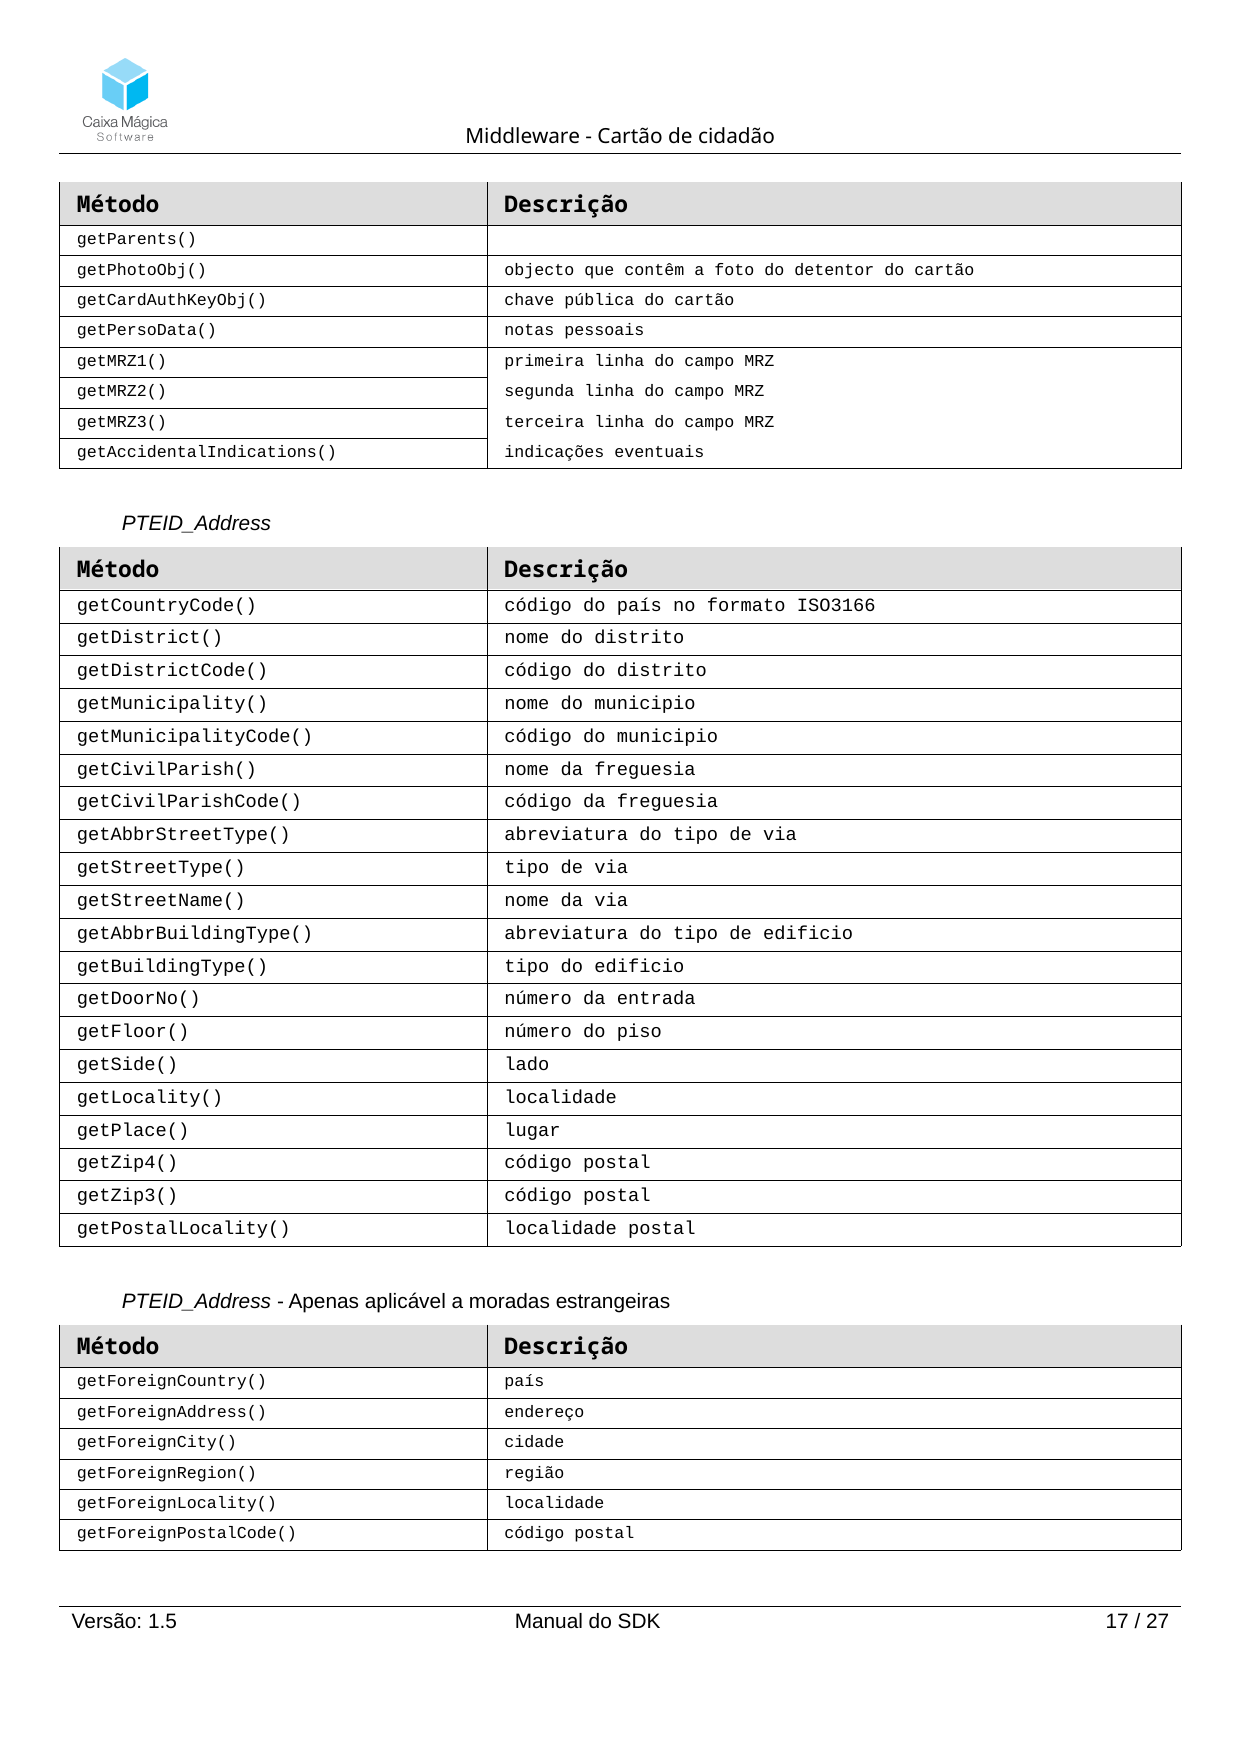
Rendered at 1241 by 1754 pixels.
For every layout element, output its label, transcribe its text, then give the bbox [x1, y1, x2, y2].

table_cell getDistrict() [60, 624, 487, 655]
table_cell getCivilParish() [60, 755, 487, 786]
table_cell getCountryCode() [60, 591, 487, 622]
table_cell getParents() [60, 226, 487, 255]
table_cell getPostalLocality() [60, 1214, 487, 1246]
table_cell getPersoData() [60, 317, 487, 347]
table_cell objecto que contêm a foto do detentor do cartão [488, 256, 1181, 286]
table_cell lado [488, 1050, 1181, 1082]
table_cell getFloor() [60, 1017, 487, 1049]
table_cell getMunicipality() [60, 689, 487, 721]
table_cell tipo do edificio [488, 952, 1181, 983]
table_cell código da freguesia [488, 787, 1181, 819]
table_cell notas pessoais [488, 317, 1181, 347]
text PTEID_Address - Apenas aplicável a moradas estrangeiras [59, 1288, 1181, 1312]
table_cell código postal [488, 1149, 1181, 1180]
table_cell nome do distrito [488, 624, 1181, 655]
table_cell getBuildingType() [60, 952, 487, 983]
table_cell getCivilParishCode() [60, 787, 487, 819]
table_cell getForeignAddress() [60, 1399, 487, 1428]
table_cell terceira linha do campo MRZ [488, 408, 1181, 438]
table_cell região [488, 1460, 1181, 1489]
table_cell [488, 226, 1181, 255]
table_cell cidade [488, 1429, 1181, 1458]
table_cell lugar [488, 1116, 1181, 1147]
table_header Descrição [488, 547, 1181, 589]
table_cell getMRZ1() [60, 348, 487, 377]
table_cell localidade [488, 1490, 1181, 1519]
table_cell getDistrictCode() [60, 656, 487, 688]
table_cell getStreetType() [60, 853, 487, 885]
table_cell getPlace() [60, 1116, 487, 1147]
table_cell localidade [488, 1083, 1181, 1114]
table_cell código do municipio [488, 722, 1181, 754]
table_cell getZip4() [60, 1149, 487, 1180]
table_cell código postal [488, 1520, 1181, 1550]
table_cell getMRZ2() [60, 378, 487, 407]
table_cell getCardAuthKeyObj() [60, 287, 487, 316]
table_cell getSide() [60, 1050, 487, 1082]
table_cell getForeignPostalCode() [60, 1520, 487, 1550]
table_cell getLocality() [60, 1083, 487, 1114]
table_cell getDoorNo() [60, 984, 487, 1016]
table_cell número do piso [488, 1017, 1181, 1049]
table_cell nome do municipio [488, 689, 1181, 721]
table_cell primeira linha do campo MRZ [488, 348, 1181, 377]
table_cell getForeignCity() [60, 1429, 487, 1458]
table_cell código do país no formato ISO3166 [488, 591, 1181, 622]
table_cell getAccidentalIndications() [60, 439, 487, 468]
table_cell getForeignLocality() [60, 1490, 487, 1519]
table_cell abreviatura do tipo de via [488, 820, 1181, 852]
table_cell abreviatura do tipo de edificio [488, 919, 1181, 951]
table_header Método [60, 1325, 487, 1367]
table_cell indicações eventuais [488, 438, 1181, 468]
picture [81, 55, 170, 144]
table_cell segunda linha do campo MRZ [488, 377, 1181, 407]
table_cell getForeignRegion() [60, 1460, 487, 1489]
table_cell getZip3() [60, 1181, 487, 1213]
table_header Método [60, 182, 487, 225]
table_cell código postal [488, 1181, 1181, 1213]
table_cell nome da freguesia [488, 755, 1181, 786]
table_cell localidade postal [488, 1214, 1181, 1246]
text PTEID_Address [59, 511, 1181, 535]
table_header Descrição [488, 1325, 1181, 1367]
table_cell getMRZ3() [60, 409, 487, 438]
table_cell getAbbrBuildingType() [60, 919, 487, 951]
table_cell país [488, 1368, 1181, 1398]
table_cell endereço [488, 1399, 1181, 1428]
table_cell código do distrito [488, 656, 1181, 688]
table_cell chave pública do cartão [488, 287, 1181, 316]
table_cell getStreetName() [60, 886, 487, 918]
table_cell getMunicipalityCode() [60, 722, 487, 754]
table_cell getAbbrStreetType() [60, 820, 487, 852]
table_cell getForeignCountry() [60, 1368, 487, 1398]
table_header Método [60, 547, 487, 589]
table_cell getPhotoObj() [60, 256, 487, 286]
table_header Descrição [488, 182, 1181, 225]
table_cell número da entrada [488, 984, 1181, 1016]
table_cell nome da via [488, 886, 1181, 918]
table_cell tipo de via [488, 853, 1181, 885]
